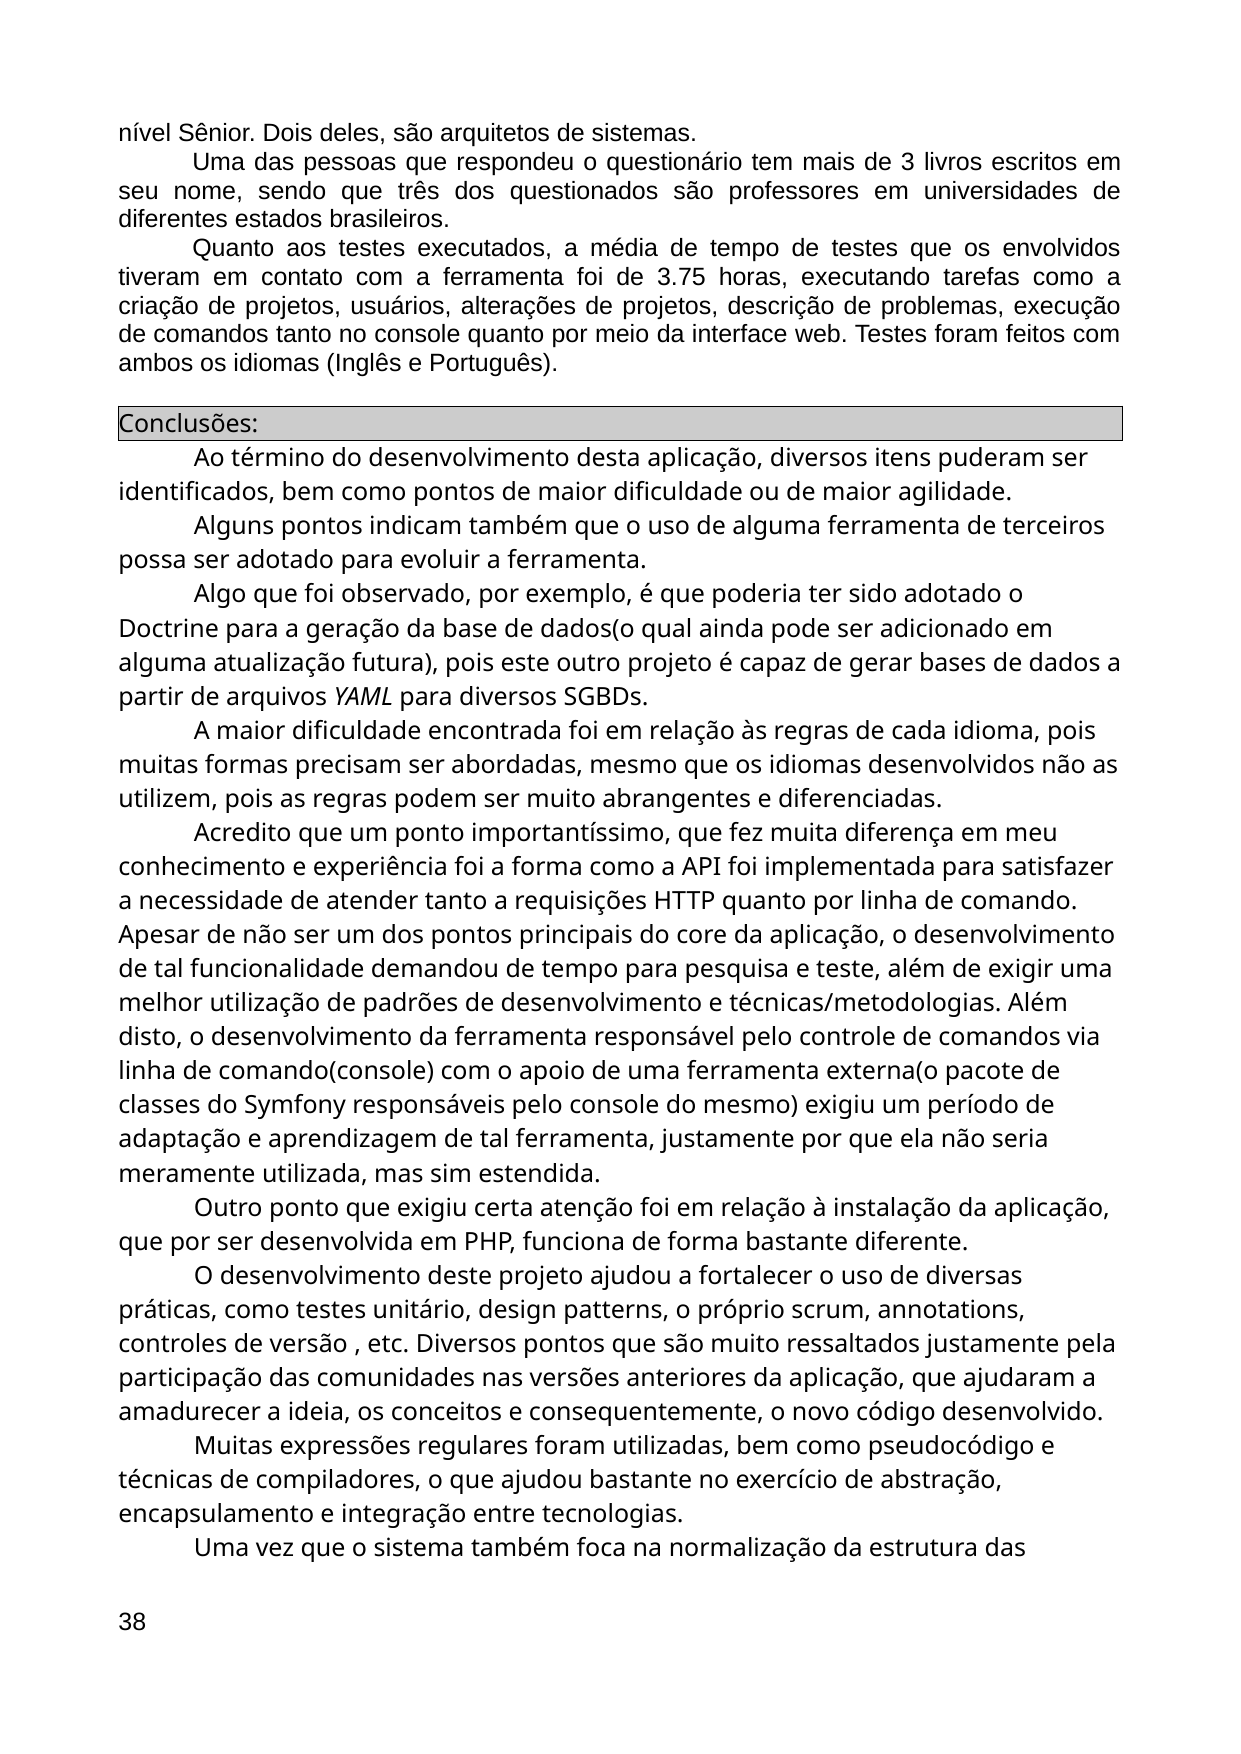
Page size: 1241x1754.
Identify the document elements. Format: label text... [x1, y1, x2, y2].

text Muitas expressões regulares foram utilizadas, bem como pseudocódigo e técnicas de compiladores, o que ajudou bastante no exercício de abstração, encapsulamento e integração entre tecnologias. [118, 1428, 1122, 1530]
text Ao término do desenvolvimento desta aplicação, diversos itens puderam ser identificados, bem como pontos de maior dificuldade ou de maior agilidade. [118, 441, 1122, 508]
text Alguns pontos indicam também que o uso de alguma ferramenta de terceiros possa ser adotado para evoluir a ferramenta. [118, 508, 1122, 576]
text Outro ponto que exigiu certa atenção foi em relação à instalação da aplicação, que por ser desenvolvida em PHP, funciona de forma bastante diferente. [118, 1189, 1122, 1257]
text O desenvolvimento deste projeto ajudou a fortalecer o uso de diversas práticas, como testes unitário, design patterns, o próprio scrum, annotations, controles de versão , etc. Diversos pontos que são muito ressaltados justamente pela participação das comunidades nas versões anteriores da aplicação, que ajudaram a amadurecer a ideia, os conceitos e consequentemente, o novo código desenvolvido. [118, 1257, 1122, 1428]
text Quanto aos testes executados, a média de tempo de testes que os envolvidos tiveram em contato com a ferramenta foi de 3.75 horas, executando tarefas como a criação de projetos, usuários, alterações de projetos, descrição de problemas, execução de comandos tanto no console quanto por meio da interface web. Testes foram feitos com ambos os idiomas (Inglês e Português). [118, 233, 1122, 377]
text Algo que foi observado, por exemplo, é que poderia ter sido adotado o Doctrine para a geração da base de dados(o qual ainda pode ser adicionado em alguma atualização futura), pois este outro projeto é capaz de gerar bases de dados a partir de arquivos YAML para diversos SGBDs. [118, 576, 1122, 712]
text A maior dificuldade encontrada foi em relação às regras de cada idioma, pois muitas formas precisam ser abordadas, mesmo que os idiomas desenvolvidos não as utilizem, pois as regras podem ser muito abrangentes e diferenciadas. [118, 712, 1122, 814]
text Acredito que um ponto importantíssimo, que fez muita diferença em meu conhecimento e experiência foi a forma como a API foi implementada para satisfazer a necessidade de atender tanto a requisições HTTP quanto por linha de comando. Apesar de não ser um dos pontos principais do core da aplicação, o desenvolvimento de tal funcionalidade demandou de tempo para pesquisa e teste, além de exigir uma melhor utilização de padrões de desenvolvimento e técnicas/metodologias. Além disto, o desenvolvimento da ferramenta responsável pelo controle de comandos via linha de comando(console) com o apoio de uma ferramenta externa(o pacote de classes do Symfony responsáveis pelo console do mesmo) exigiu um período de adaptação e aprendizagem de tal ferramenta, justamente por que ela não seria meramente utilizada, mas sim estendida. [118, 814, 1122, 1189]
text Uma das pessoas que respondeu o questionário tem mais de 3 livros escritos em seu nome, sendo que três dos questionados são professores em universidades de diferentes estados brasileiros. [118, 147, 1122, 233]
text Uma vez que o sistema também foca na normalização da estrutura das [118, 1530, 1122, 1564]
text nível Sênior. Dois deles, são arquitetos de sistemas. [118, 118, 1122, 147]
